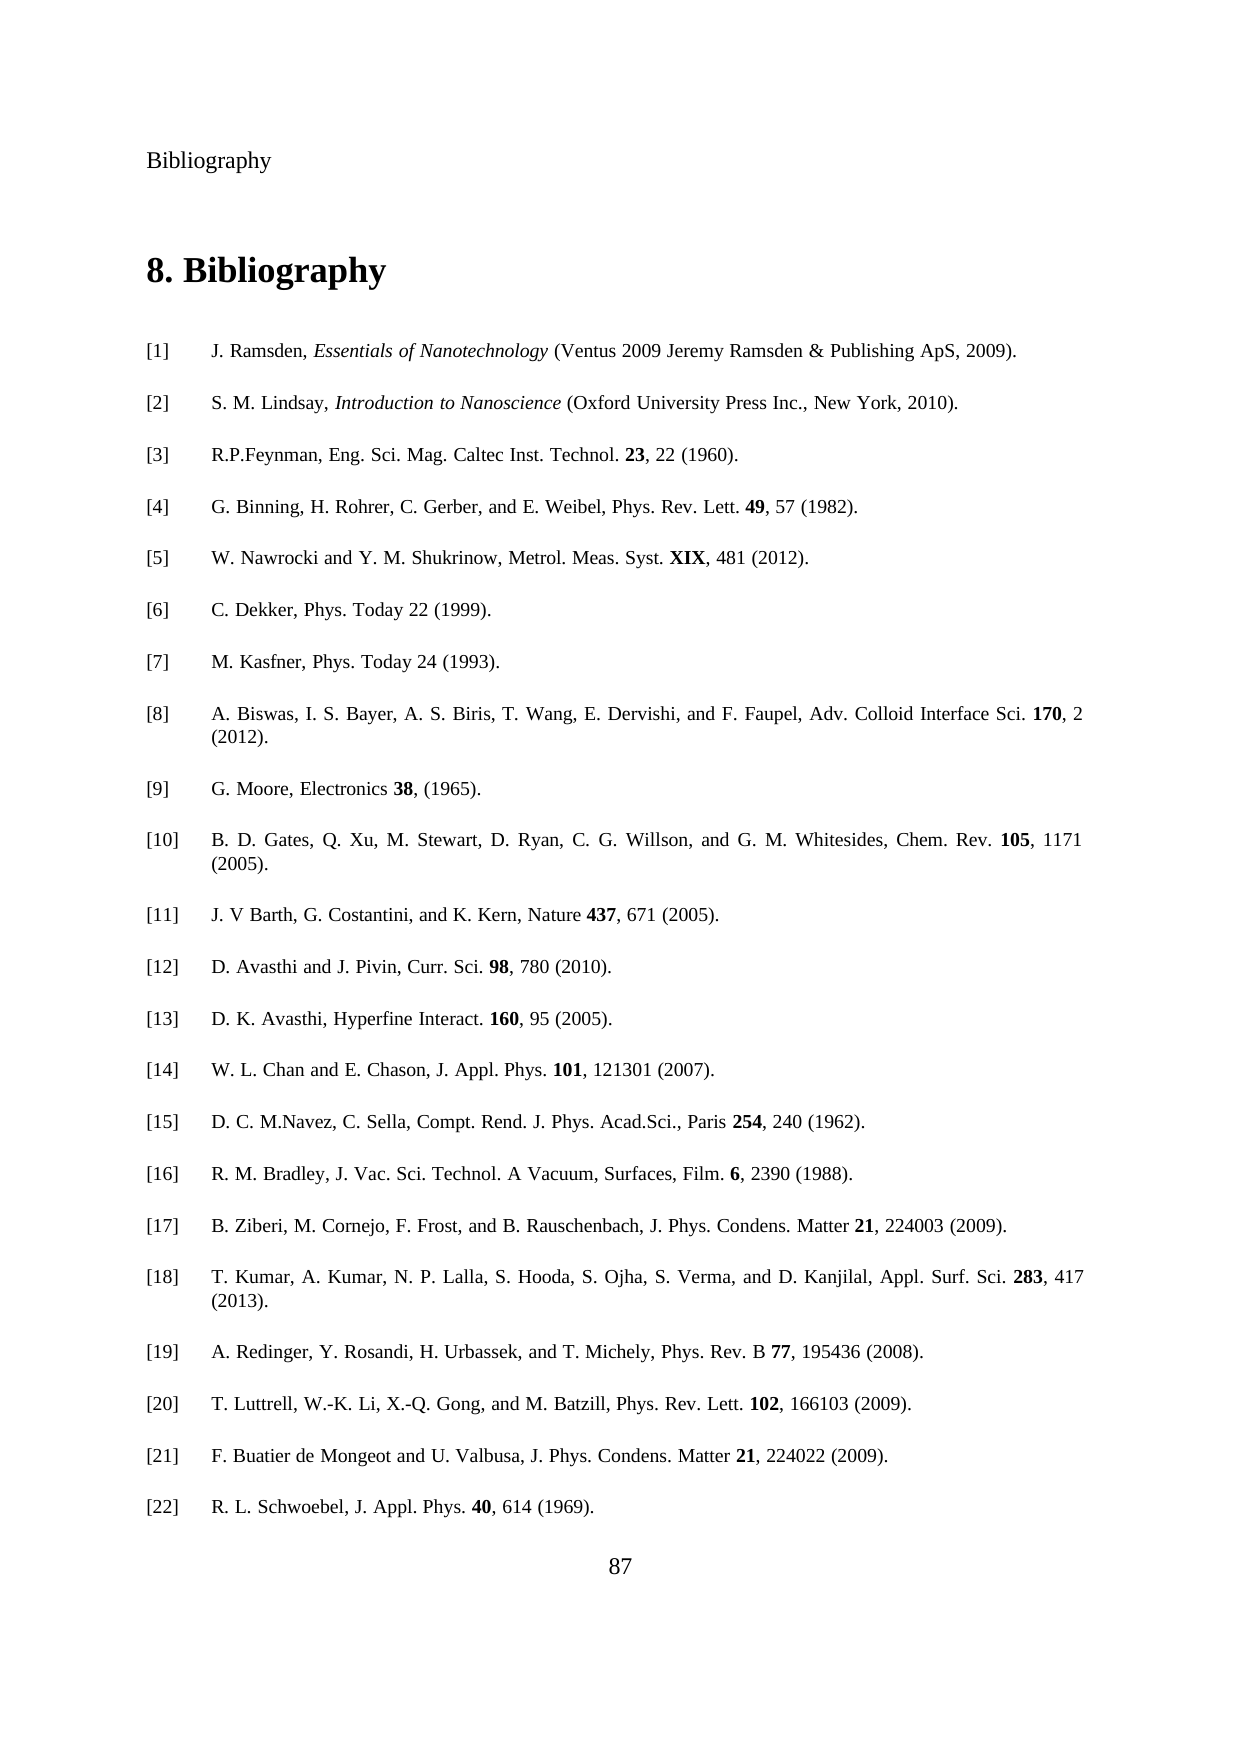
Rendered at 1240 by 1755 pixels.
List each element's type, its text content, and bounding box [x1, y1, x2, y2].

text [2] [146, 392, 172, 414]
text J. Ramsden, Essentials of Nanotechnology (Ventus 2009 Jeremy Ramsden & Publishing ApS, 2009). [211, 340, 1034, 362]
text D. K. Avasthi, Hyperfine Interact. 160, 95 (2005). [211, 1007, 621, 1030]
text R. L. Schwoebel, J. Appl. Phys. 40, 614 (1969). [211, 1496, 602, 1518]
text A. Biswas, I. S. Bayer, A. S. Biris, T. Wang, E. Dervishi, and F. Faupel, Adv. Colloid Interface Sci. 170, 2 (2012). [211, 702, 1095, 748]
text [17] [146, 1214, 182, 1237]
text [3] [146, 443, 172, 466]
text [14] [146, 1059, 182, 1081]
text [7] [146, 650, 172, 673]
text F. Buatier de Mongeot and U. Valbusa, J. Phys. Condens. Matter 21, 224022 (2009). [211, 1444, 901, 1467]
text Bibliography [146, 147, 276, 173]
text D. Avasthi and J. Pivin, Curr. Sci. 98, 780 (2010). [211, 955, 620, 978]
text B. D. Gates, Q. Xu, M. Stewart, D. Ryan, C. G. Willson, and G. M. Whitesides, Chem. Rev. 105, 1171 (2005). [211, 828, 1095, 874]
text R.P.Feynman, Eng. Sci. Mag. Caltec Inst. Technol. 23, 22 (1960). [211, 443, 749, 466]
text R. M. Bradley, J. Vac. Sci. Technol. A Vacuum, Surfaces, Film. 6, 2390 (1988). [211, 1162, 865, 1185]
text G. Moore, Electronics 38, (1965). [211, 777, 488, 799]
text [11] [146, 904, 182, 926]
text C. Dekker, Phys. Today 22 (1999). [211, 599, 498, 621]
text J. V Barth, G. Costantini, and K. Kern, Nature 437, 671 (2005). [211, 904, 729, 926]
text 8. Bibliography [146, 251, 390, 291]
text S. M. Lindsay, Introduction to Nanoscience (Oxford University Press Inc., New York, 2010). [211, 392, 972, 414]
text [10] [146, 828, 182, 851]
text D. C. M.Navez, C. Sella, Compt. Rend. J. Phys. Acad.Sci., Paris 254, 240 (1962). [211, 1110, 877, 1133]
text T. Luttrell, W.-K. Li, X.-Q. Gong, and M. Batzill, Phys. Rev. Lett. 102, 166103 (2009). [211, 1392, 924, 1415]
text [22] [146, 1496, 182, 1518]
text M. Kasfner, Phys. Today 24 (1993). [211, 650, 507, 673]
text [5] [146, 547, 172, 569]
text [20] [146, 1392, 182, 1415]
text [19] [146, 1340, 182, 1363]
text [16] [146, 1162, 182, 1185]
text [15] [146, 1110, 182, 1133]
text A. Redinger, Y. Rosandi, H. Urbassek, and T. Michely, Phys. Rev. B 77, 195436 (2008). [211, 1340, 935, 1363]
text [4] [146, 495, 172, 518]
text [13] [146, 1007, 182, 1030]
text W. Nawrocki and Y. M. Shukrinow, Metrol. Meas. Syst. XIX, 481 (2012). [211, 547, 821, 569]
text [18] [146, 1265, 182, 1288]
text T. Kumar, A. Kumar, N. P. Lalla, S. Hooda, S. Ojha, S. Verma, and D. Kanjilal, Appl. Surf. Sci. 283, 417 (2013). [211, 1265, 1095, 1311]
text [8] [146, 702, 172, 724]
text 87 [608, 1553, 635, 1580]
text [21] [146, 1444, 182, 1467]
text [12] [146, 955, 182, 978]
text [9] [146, 777, 172, 799]
text [1] [146, 340, 172, 362]
text G. Binning, H. Rohrer, C. Gerber, and E. Weibel, Phys. Rev. Lett. 49, 57 (1982). [211, 495, 870, 518]
text W. L. Chan and E. Chason, J. Appl. Phys. 101, 121301 (2007). [211, 1059, 724, 1081]
text B. Ziberi, M. Cornejo, F. Frost, and B. Rauschenbach, J. Phys. Condens. Matter 21, 224003 (2009). [211, 1214, 1022, 1237]
text [6] [146, 599, 172, 621]
